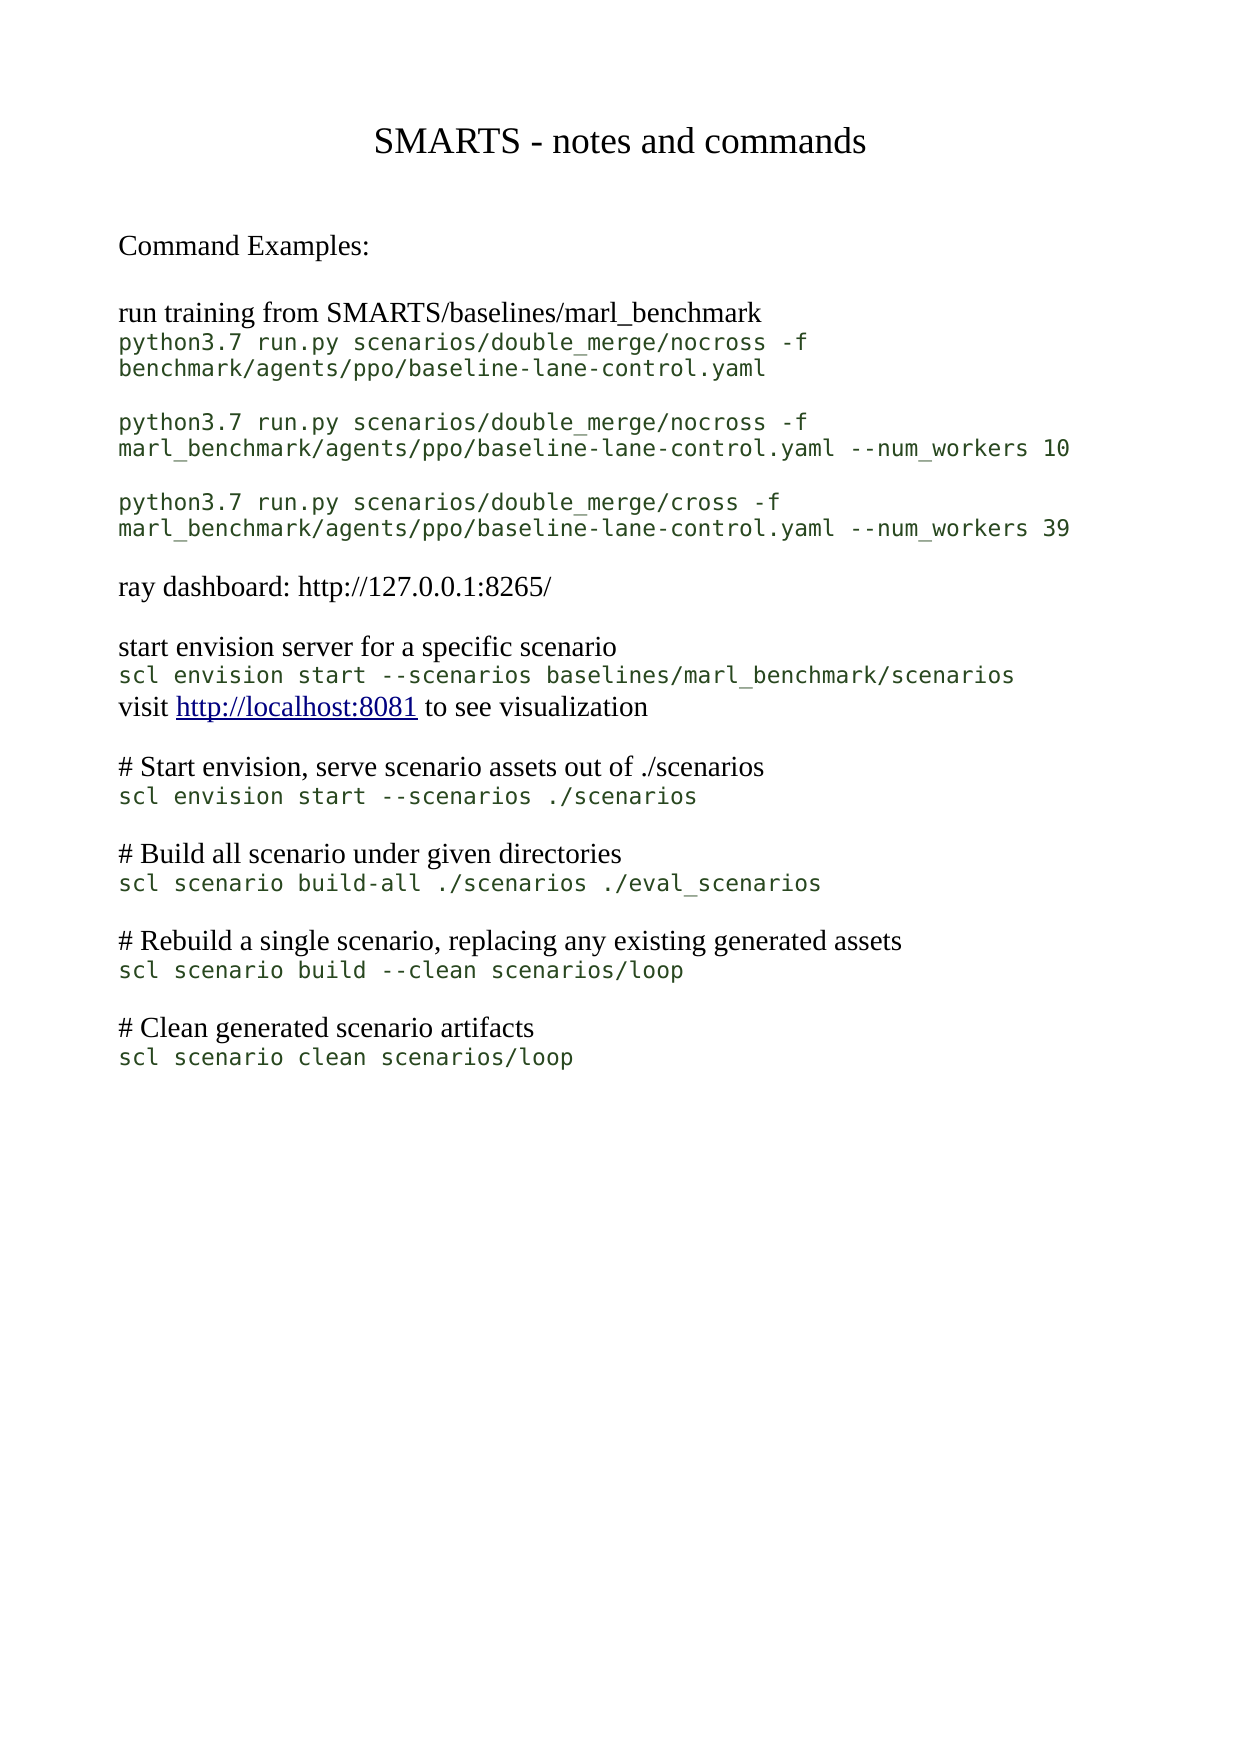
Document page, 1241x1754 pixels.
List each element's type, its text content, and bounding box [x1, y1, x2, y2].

text scl scenario build --clean scenarios/loop [118, 957, 1122, 983]
text python3.7 run.py scenarios/double_merge/cross -f marl_benchmark/agents/ppo/baseline-lane-control.yaml --num_workers 39 [118, 489, 1122, 542]
text # Clean generated scenario artifacts [118, 1010, 1122, 1044]
text # Start envision, serve scenario assets out of ./scenarios [118, 749, 1122, 783]
text run training from SMARTS/baselines/marl_benchmark [118, 295, 1122, 329]
text python3.7 run.py scenarios/double_merge/nocross -f marl_benchmark/agents/ppo/baseline-lane-control.yaml --num_workers 10 [118, 409, 1122, 462]
text # Build all scenario under given directories [118, 836, 1122, 870]
text scl envision start --scenarios baselines/marl_benchmark/scenarios [118, 663, 1122, 689]
text scl scenario build-all ./scenarios ./eval_scenarios [118, 870, 1122, 897]
text # Rebuild a single scenario, replacing any existing generated assets [118, 923, 1122, 957]
text start envision server for a specific scenario [118, 629, 1122, 663]
text Command Examples: [118, 228, 1122, 262]
text visit http://localhost:8081 to see visualization [118, 689, 1122, 723]
text scl envision start --scenarios ./scenarios [118, 783, 1122, 810]
text python3.7 run.py scenarios/double_merge/nocross -f benchmark/agents/ppo/baseline-lane-control.yaml [118, 329, 1122, 382]
text ray dashboard: http://127.0.0.1:8265/ [118, 569, 1122, 602]
text SMARTS - notes and commands [118, 118, 1122, 161]
text scl scenario clean scenarios/loop [118, 1044, 1122, 1070]
